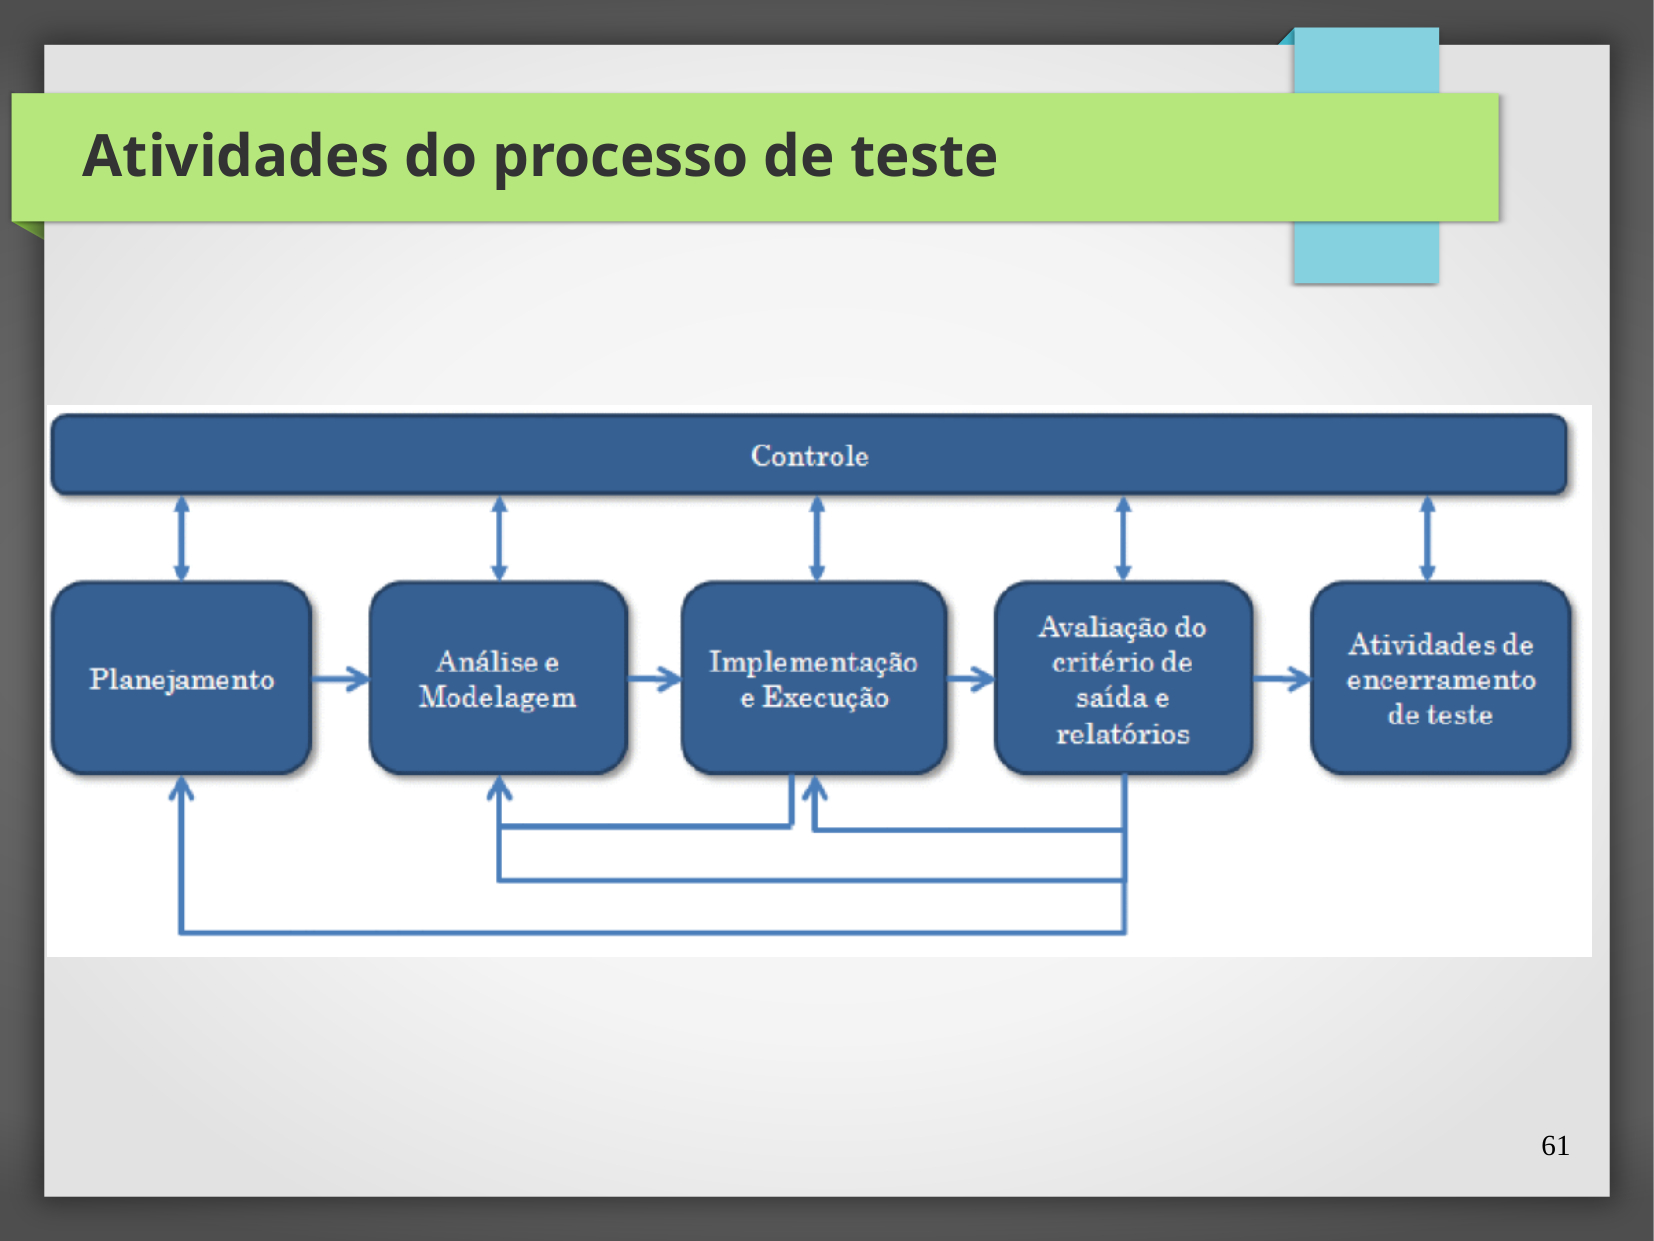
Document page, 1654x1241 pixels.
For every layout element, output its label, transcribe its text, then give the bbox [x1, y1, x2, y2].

picture [0, 0, 1654, 1241]
title Atividades do processo de teste [82, 94, 1264, 213]
